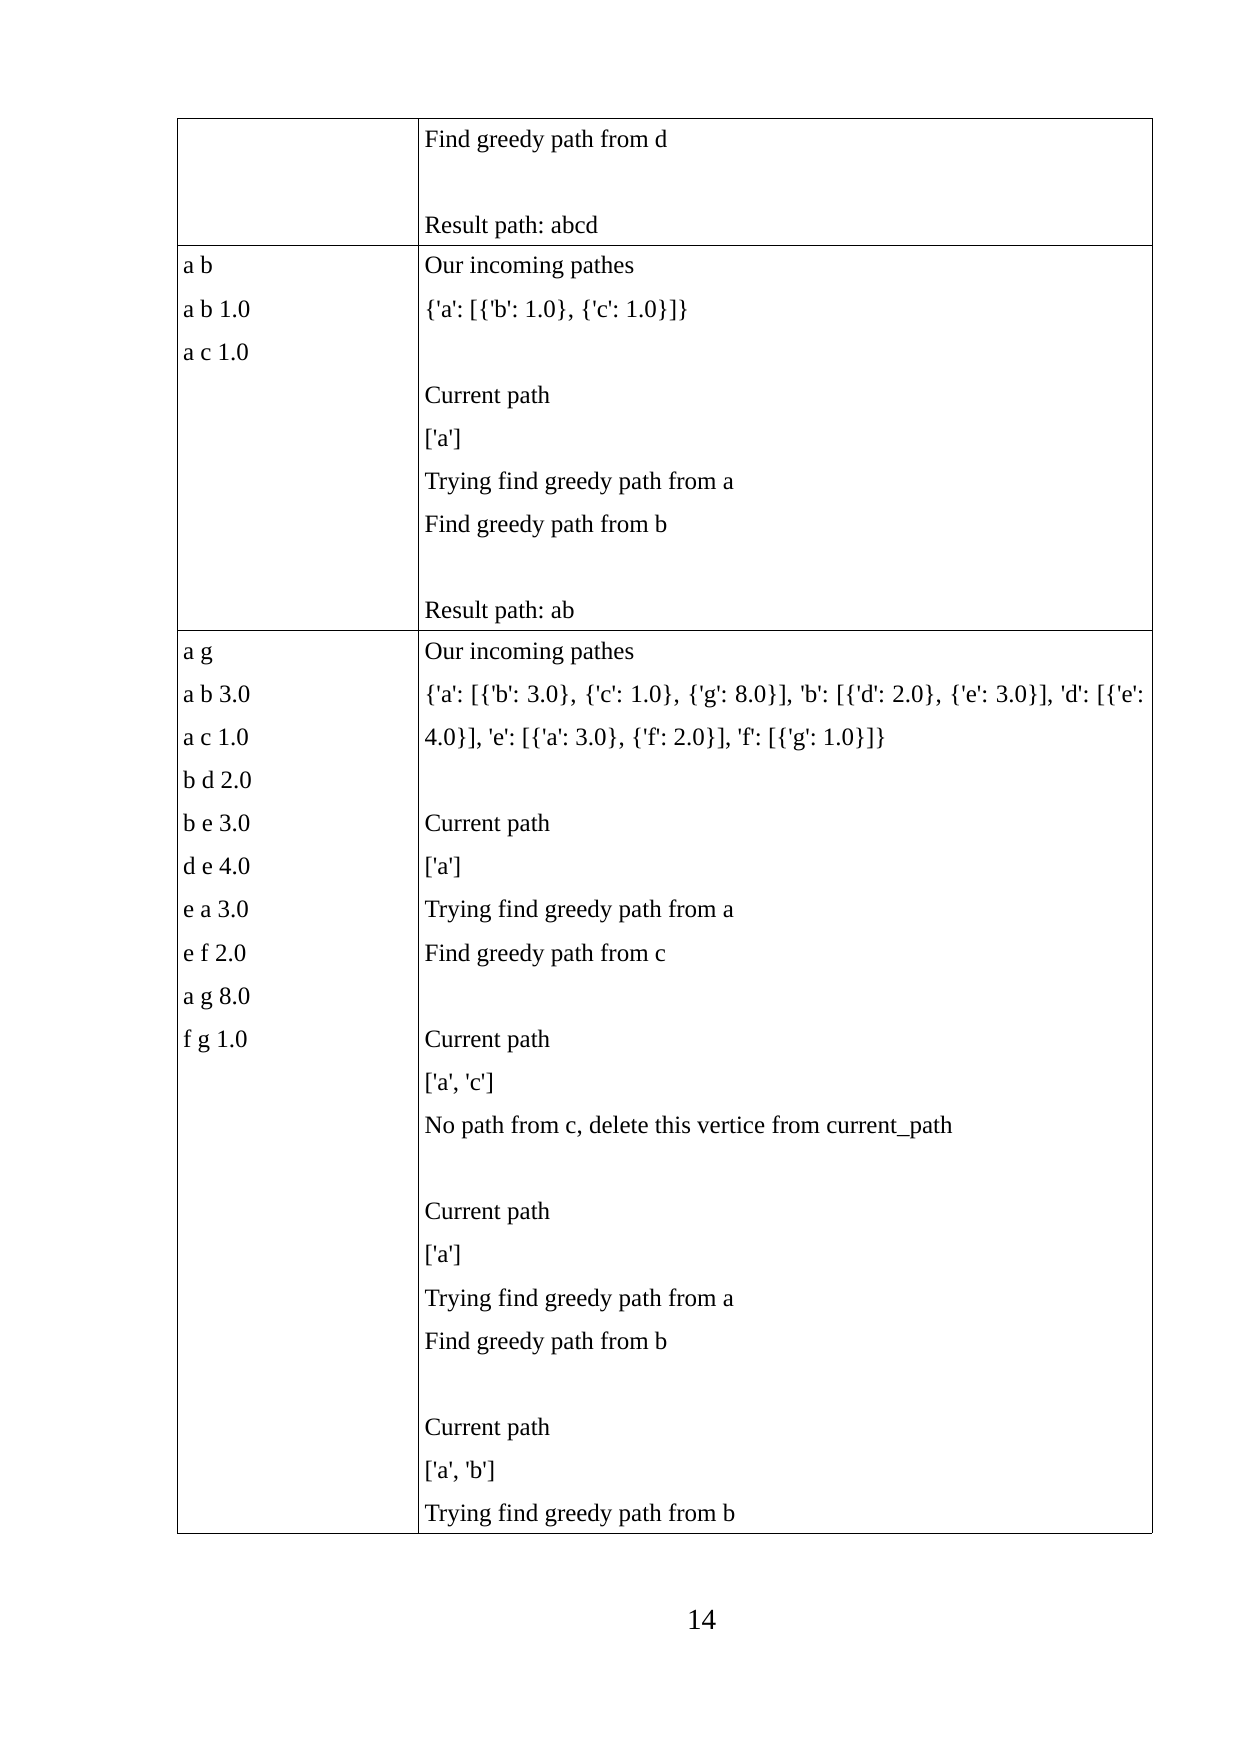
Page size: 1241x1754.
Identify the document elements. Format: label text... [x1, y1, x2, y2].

table_cell a b a b 1.0 a c 1.0 [178, 246, 418, 630]
table_cell Our incoming pathes {'a': [{'b': 1.0}, {'c': 1.0}]} Current path ['a'] Trying find greedy path from a Find greedy path from b Result path: ab [419, 246, 1152, 630]
table_cell Find greedy path from d Result path: abcd [419, 119, 1152, 245]
table_cell a g a b 3.0 a c 1.0 b d 2.0 b e 3.0 d e 4.0 e a 3.0 e f 2.0 a g 8.0 f g 1.0 [178, 631, 418, 1533]
table_cell Our incoming pathes {'a': [{'b': 3.0}, {'c': 1.0}, {'g': 8.0}], 'b': [{'d': 2.0}, {'e': 3.0}], 'd': [{'e': 4.0}], 'e': [{'a': 3.0}, {'f': 2.0}], 'f': [{'g': 1.0}]} Current path ['a'] Trying find greedy path from a Find greedy path from c Current path ['a', 'c'] No path from c, delete this vertice from current_path Current path ['a'] Trying find greedy path from a Find greedy path from b Current path ['a', 'b'] Trying find greedy path from b [419, 631, 1152, 1533]
table_cell [178, 119, 418, 245]
